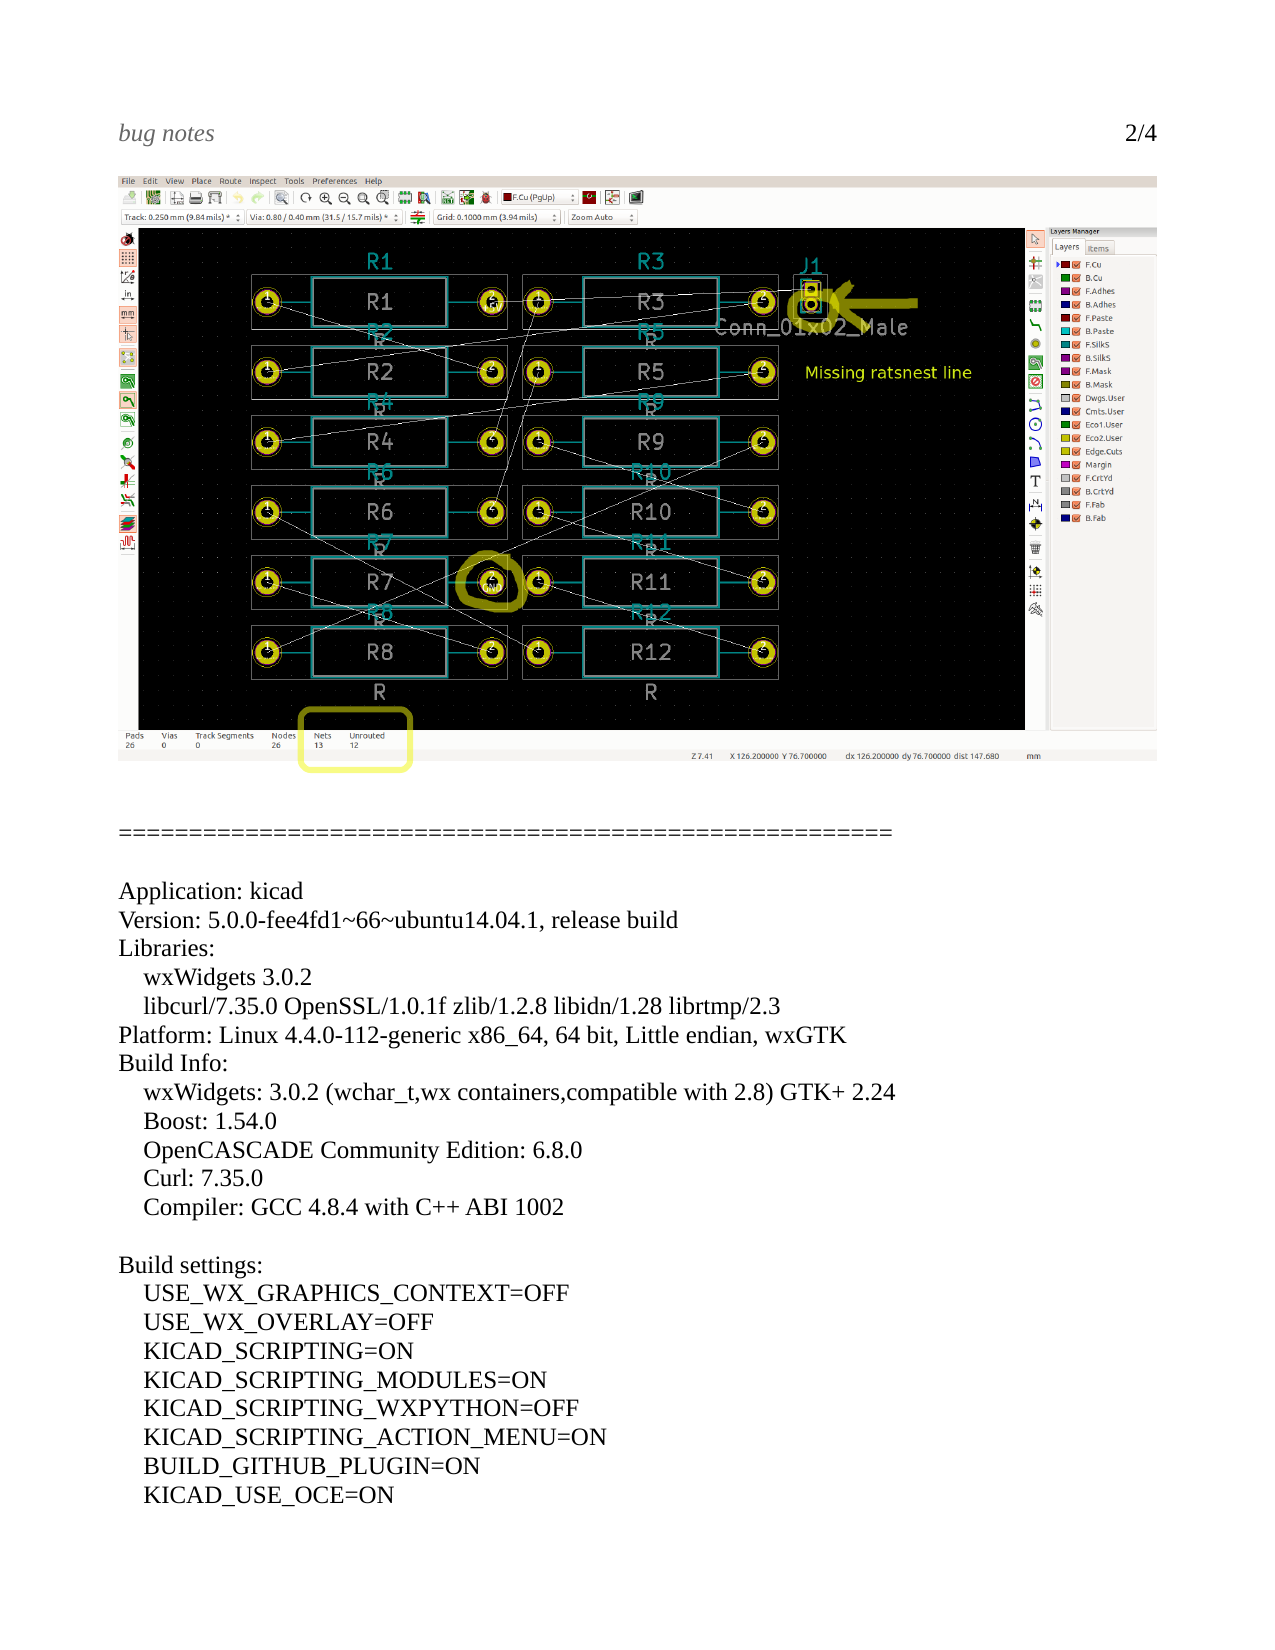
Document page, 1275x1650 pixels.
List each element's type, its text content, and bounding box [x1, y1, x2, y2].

text KICAD_USE_OCE=ON [118, 1480, 1157, 1508]
text Compiler: GCC 4.8.4 with C++ ABI 1002 [118, 1192, 1157, 1221]
text wxWidgets: 3.0.2 (wchar_t,wx containers,compatible with 2.8) GTK+ 2.24 [118, 1077, 1157, 1106]
text ======================================================= [118, 818, 1157, 847]
text USE_WX_OVERLAY=OFF [118, 1307, 1157, 1336]
text libcurl/7.35.0 OpenSSL/1.0.1f zlib/1.2.8 libidn/1.28 librtmp/2.3 [118, 991, 1157, 1020]
text BUILD_GITHUB_PLUGIN=ON [118, 1451, 1157, 1480]
text Build Info: [118, 1048, 1157, 1077]
text KICAD_SCRIPTING_MODULES=ON [118, 1365, 1157, 1393]
text Curl: 7.35.0 [118, 1163, 1157, 1192]
text Application: kicad [118, 876, 1157, 905]
text Platform: Linux 4.4.0-112-generic x86_64, 64 bit, Little endian, wxGTK [118, 1020, 1157, 1048]
picture [304, 713, 407, 761]
text Boost: 1.54.0 [118, 1106, 1157, 1135]
text Version: 5.0.0-fee4fd1~66~ubuntu14.04.1, release build [118, 905, 1157, 933]
text KICAD_SCRIPTING_ACTION_MENU=ON [118, 1422, 1157, 1451]
text USE_WX_GRAPHICS_CONTEXT=OFF [118, 1278, 1157, 1307]
text Libraries: [118, 933, 1157, 962]
picture [118, 176, 1157, 761]
text wxWidgets 3.0.2 [118, 962, 1157, 991]
text KICAD_SCRIPTING=ON [118, 1336, 1157, 1365]
text KICAD_SCRIPTING_WXPYTHON=OFF [118, 1393, 1157, 1422]
text OpenCASCADE Community Edition: 6.8.0 [118, 1135, 1157, 1163]
text Build settings: [118, 1250, 1157, 1278]
